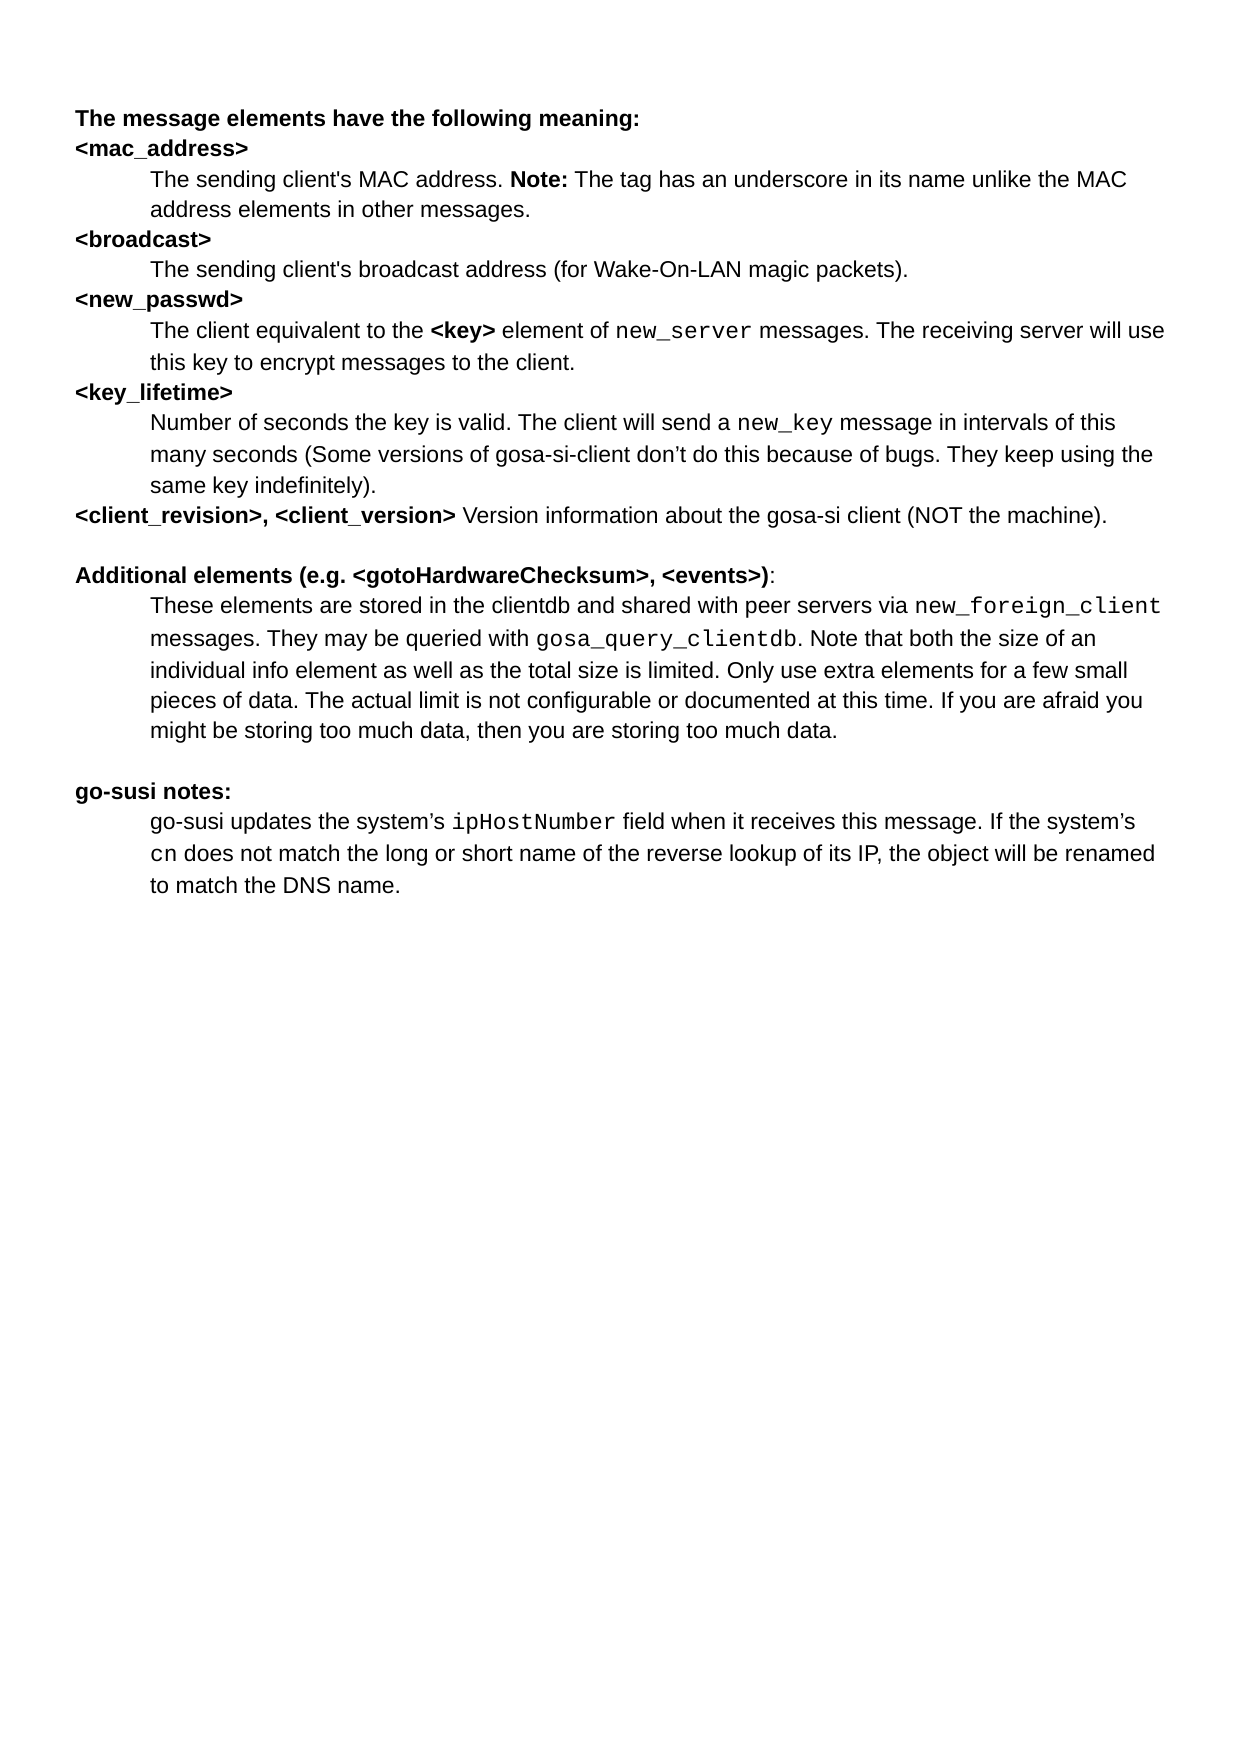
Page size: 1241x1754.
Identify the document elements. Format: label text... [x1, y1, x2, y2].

text <client_revision>, <client_version> Version information about the gosa-si client (NOT the machine). [75, 502, 1165, 528]
text The client equivalent to the <key> element of new_server messages. The receiving server will use this key to encrypt messages to the client. [150, 317, 1165, 375]
text <broadcast> [75, 226, 1165, 252]
text The message elements have the following meaning: [75, 105, 1165, 132]
text Number of seconds the key is valid. The client will send a new_key message in intervals of this many seconds (Some versions of gosa-si-client don’t do this because of bugs. They keep using the same key indefinitely). [150, 409, 1165, 498]
text go-susi notes: [75, 778, 1165, 804]
text The sending client's broadcast address (for Wake-On-LAN magic packets). [150, 256, 1165, 283]
text <mac_address> [75, 135, 1165, 162]
text <key_lifetime> [75, 379, 1165, 405]
text <new_passwd> [75, 286, 1165, 313]
text These elements are stored in the clientdb and shared with peer servers via new_foreign_client messages. They may be queried with gosa_query_clientdb. Note that both the size of an individual info element as well as the total size is limited. Only use extra elements for a few small pieces of data. The actual limit is not configurable or documented at this time. If you are afraid you might be storing too much data, then you are storing too much data. [150, 592, 1165, 744]
text Additional elements (e.g. <gotoHardwareChecksum>, <events>): [75, 562, 1165, 589]
text go-susi updates the system’s ipHostNumber field when it receives this message. If the system’s cn does not match the long or short name of the reverse lookup of its IP, the object will be renamed to match the DNS name. [150, 808, 1165, 899]
text The sending client's MAC address. Note: The tag has an underscore in its name unlike the MAC address elements in other messages. [150, 166, 1165, 222]
